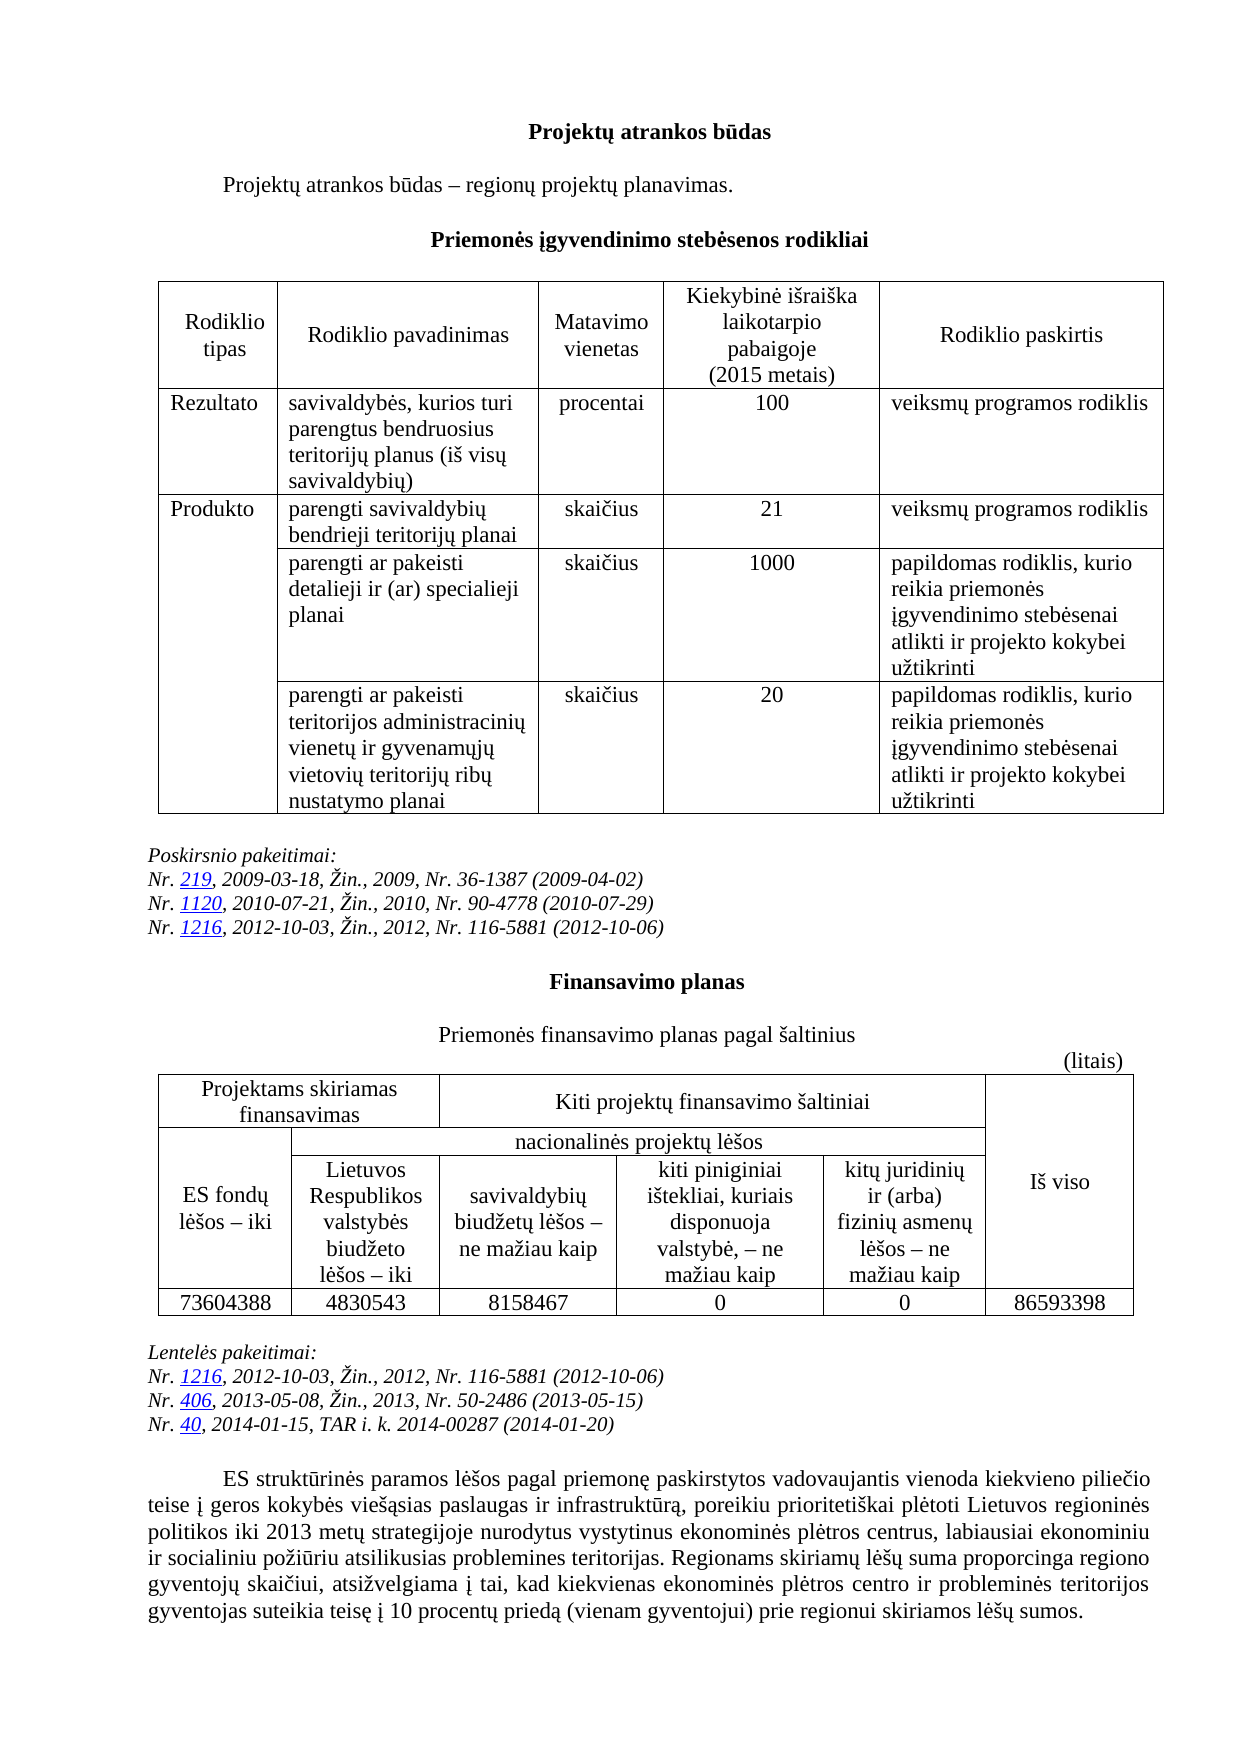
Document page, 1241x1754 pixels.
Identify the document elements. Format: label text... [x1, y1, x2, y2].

text Nr. 1216, 2012-10-03, Žin., 2012, Nr. 116-5881 (2012-10-06) [148, 1364, 1152, 1388]
table_cell veiksmų programos rodiklis [880, 495, 1163, 548]
text Projektų atrankos būdas – regionų projektų planavimas. [148, 171, 1152, 197]
table_cell Lietuvos Respublikos valstybės biudžeto lėšos – iki [292, 1156, 439, 1287]
table_cell 8158467 [440, 1289, 616, 1315]
table_cell skaičius [539, 682, 663, 813]
table_cell 21 [664, 495, 879, 548]
table_cell veiksmų programos rodiklis [880, 389, 1163, 494]
text Lentelės pakeitimai: [148, 1340, 1152, 1364]
table_cell 20 [664, 682, 879, 813]
table_cell ES fondų lėšos – iki [159, 1128, 291, 1287]
text Poskirsnio pakeitimai: [148, 843, 1152, 867]
table_cell kiti piniginiai ištekliai, kuriais disponuoja valstybė, – ne mažiau kaip [617, 1156, 823, 1287]
text Priemonės finansavimo planas pagal šaltinius [148, 1021, 1152, 1047]
table_cell skaičius [539, 549, 663, 681]
text Nr. 219, 2009-03-18, Žin., 2009, Nr. 36-1387 (2009-04-02) [148, 867, 1152, 891]
text Finansavimo planas [148, 968, 1152, 994]
table_header Matavimo vienetas [539, 282, 663, 387]
table_cell savivaldybių biudžetų lėšos – ne mažiau kaip [440, 1156, 616, 1287]
text Nr. 40, 2014-01-15, TAR i. k. 2014-00287 (2014-01-20) [148, 1412, 1152, 1436]
text (litais) [148, 1047, 1152, 1073]
table_cell parengti savivaldybių bendrieji teritorijų planai [278, 495, 538, 548]
table_cell 4830543 [292, 1289, 439, 1315]
table_cell nacionalinės projektų lėšos [292, 1128, 985, 1155]
table_cell 0 [617, 1289, 823, 1315]
table_cell 0 [824, 1289, 985, 1315]
table_header Projektams skiriamas finansavimas [159, 1075, 439, 1127]
table_cell 73604388 [159, 1289, 291, 1315]
table_header Rodiklio pavadinimas [278, 282, 538, 387]
text Projektų atrankos būdas [148, 118, 1152, 144]
table_cell papildomas rodiklis, kurio reikia priemonės įgyvendinimo stebėsenai atlikti ir projekto kokybei užtikrinti [880, 682, 1163, 813]
table_cell 1000 [664, 549, 879, 681]
table_cell 86593398 [986, 1289, 1133, 1315]
table_cell Rezultato [159, 389, 277, 494]
table_cell parengti ar pakeisti detalieji ir (ar) specialieji planai [278, 549, 538, 681]
table_cell parengti ar pakeisti teritorijos administracinių vienetų ir gyvenamųjų vietovių teritorijų ribų nustatymo planai [278, 682, 538, 813]
text Nr. 1120, 2010-07-21, Žin., 2010, Nr. 90-4778 (2010-07-29) [148, 891, 1152, 915]
table_cell papildomas rodiklis, kurio reikia priemonės įgyvendinimo stebėsenai atlikti ir projekto kokybei užtikrinti [880, 549, 1163, 681]
text Nr. 406, 2013-05-08, Žin., 2013, Nr. 50-2486 (2013-05-15) [148, 1388, 1152, 1412]
table_header Rodiklio paskirtis [880, 282, 1163, 387]
text Priemonės įgyvendinimo stebėsenos rodikliai [148, 226, 1152, 252]
table_cell procentai [539, 389, 663, 494]
text Nr. 1216, 2012-10-03, Žin., 2012, Nr. 116-5881 (2012-10-06) [148, 915, 1152, 939]
table_header Kiti projektų finansavimo šaltiniai [440, 1075, 985, 1127]
table_cell 100 [664, 389, 879, 494]
table_header Iš viso [986, 1075, 1133, 1287]
table_cell kitų juridinių ir (arba) fizinių asmenų lėšos – ne mažiau kaip [824, 1156, 985, 1287]
table_cell savivaldybės, kurios turi parengtus bendruosius teritorijų planus (iš visų savivaldybių) [278, 389, 538, 494]
table_header Rodiklio tipas [159, 282, 277, 387]
text ES struktūrinės paramos lėšos pagal priemonę paskirstytos vadovaujantis vienoda kiekvieno piliečio teise į geros kokybės viešąsias paslaugas ir infrastruktūrą, poreikiu prioritetiškai plėtoti Lietuvos regioninės politikos iki 2013 metų strategijoje nurodytus vystytinus ekonominės plėtros centrus, labiausiai ekonominiu ir socialiniu požiūriu atsilikusias problemines teritorijas. Regionams skiriamų lėšų suma proporcinga regiono gyventojų skaičiui, atsižvelgiama į tai, kad kiekvienas ekonominės plėtros centro ir probleminės teritorijos gyventojas suteikia teisę į 10 procentų priedą (vienam gyventojui) prie regionui skiriamos lėšų sumos. [148, 1465, 1152, 1623]
table_header Kiekybinė išraiška laikotarpio pabaigoje (2015 metais) [664, 282, 879, 387]
table_cell Produkto [159, 495, 277, 813]
table_cell skaičius [539, 495, 663, 548]
